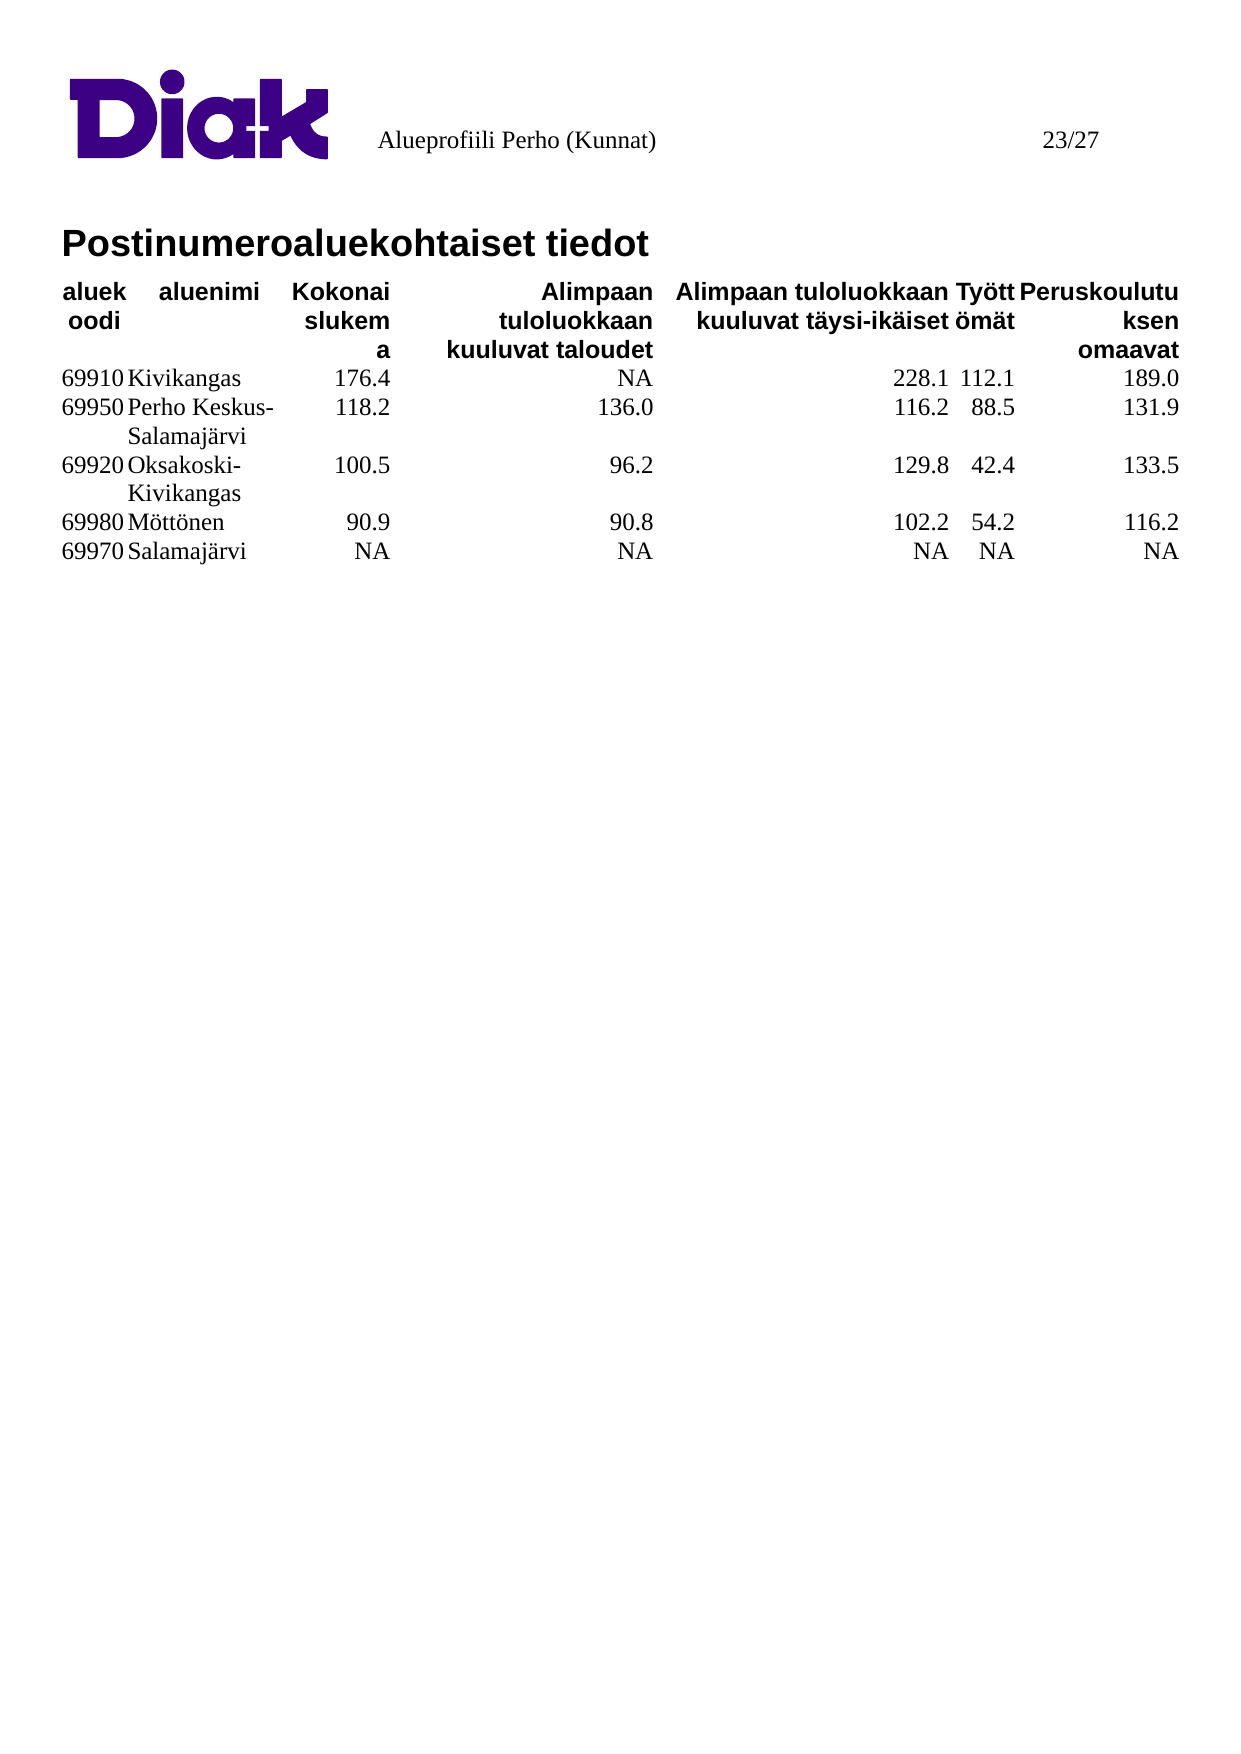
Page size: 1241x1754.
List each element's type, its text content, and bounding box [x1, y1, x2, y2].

table_cell 112.1 [949, 364, 1015, 392]
table_cell 116.2 [653, 392, 949, 450]
table_cell 69980 [61, 507, 127, 536]
table_header Kokonaislukema [291, 277, 390, 363]
table_cell 116.2 [1015, 507, 1179, 536]
table_header Työttömät [949, 277, 1015, 363]
table_cell NA [949, 536, 1015, 565]
table_cell Kivikangas [127, 364, 291, 392]
table_cell NA [390, 536, 653, 565]
table_cell 69970 [61, 536, 127, 565]
table_cell 69910 [61, 364, 127, 392]
table_cell 88.5 [949, 392, 1015, 450]
table_header Alimpaan tuloluokkaan kuuluvat taloudet [390, 277, 653, 363]
table_cell 69920 [61, 450, 127, 507]
table_cell 96.2 [390, 450, 653, 507]
table_cell Oksakoski-Kivikangas [127, 450, 291, 507]
table_cell 42.4 [949, 450, 1015, 507]
table_cell Perho Keskus-Salamajärvi [127, 392, 291, 450]
table_cell 228.1 [653, 364, 949, 392]
table_cell NA [291, 536, 390, 565]
table_cell 90.9 [291, 507, 390, 536]
table_cell Möttönen [127, 507, 291, 536]
table_cell 102.2 [653, 507, 949, 536]
table_cell 129.8 [653, 450, 949, 507]
table_cell NA [653, 536, 949, 565]
table_cell NA [1015, 536, 1179, 565]
table_cell NA [390, 364, 653, 392]
table_cell 90.8 [390, 507, 653, 536]
table_cell Salamajärvi [127, 536, 291, 565]
table_cell 136.0 [390, 392, 653, 450]
table_cell 189.0 [1015, 364, 1179, 392]
table_header Alimpaan tuloluokkaan kuuluvat täysi-ikäiset [653, 277, 949, 363]
table_cell 54.2 [949, 507, 1015, 536]
subtitle Postinumeroaluekohtaiset tiedot [61, 221, 1179, 265]
table_cell 176.4 [291, 364, 390, 392]
table_header aluenimi [127, 277, 291, 363]
table_cell 118.2 [291, 392, 390, 450]
table_header aluekoodi [61, 277, 127, 363]
table_cell 133.5 [1015, 450, 1179, 507]
table_header Peruskoulutuksen omaavat [1015, 277, 1179, 363]
table_cell 69950 [61, 392, 127, 450]
table_cell 131.9 [1015, 392, 1179, 450]
table_cell 100.5 [291, 450, 390, 507]
